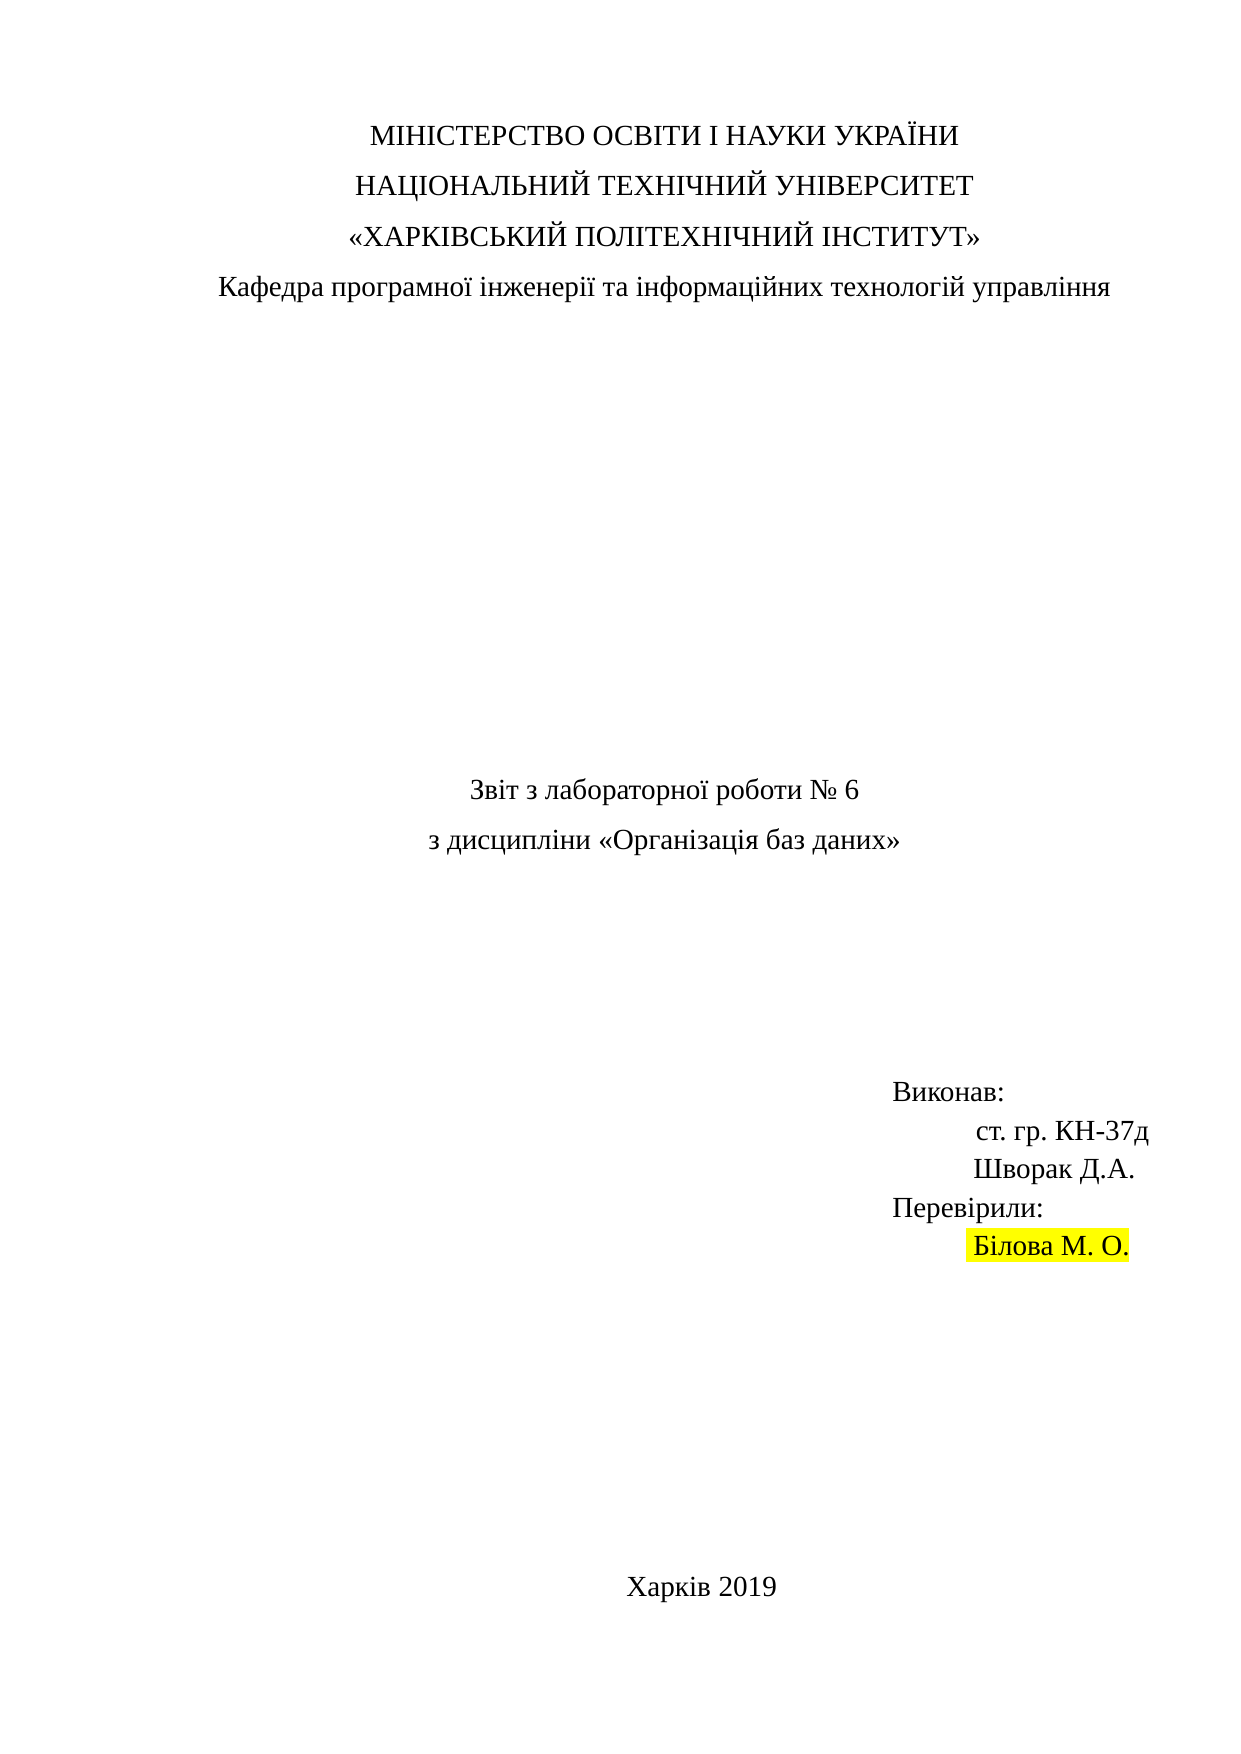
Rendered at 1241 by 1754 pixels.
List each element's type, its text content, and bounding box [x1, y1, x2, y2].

text «ХАРКІВСЬКИЙ ПОЛІТЕХНІЧНИЙ ІНСТИТУТ» [177, 219, 1152, 252]
text Кафедра програмної інженерії та інформаційних технологій управління [177, 269, 1152, 303]
text ст. гр. КН-37д [915, 1113, 1152, 1146]
text Харків 2019 [177, 1569, 1152, 1602]
text Виконав: [841, 1074, 1152, 1108]
text МІНІСТЕРСТВО ОСВІТИ І НАУКИ УКРАЇНИ [177, 118, 1152, 152]
text НАЦІОНАЛЬНИЙ ТЕХНІЧНИЙ УНІВЕРСИТЕТ [177, 168, 1152, 202]
text Звіт з лабораторної роботи № 6 [177, 772, 1152, 806]
text Перевірили: [841, 1190, 1152, 1223]
text з дисципліни «Організація баз даних» [177, 822, 1152, 856]
text Білова М. О. [915, 1228, 1152, 1262]
text Шворак Д.А. [914, 1151, 1152, 1185]
